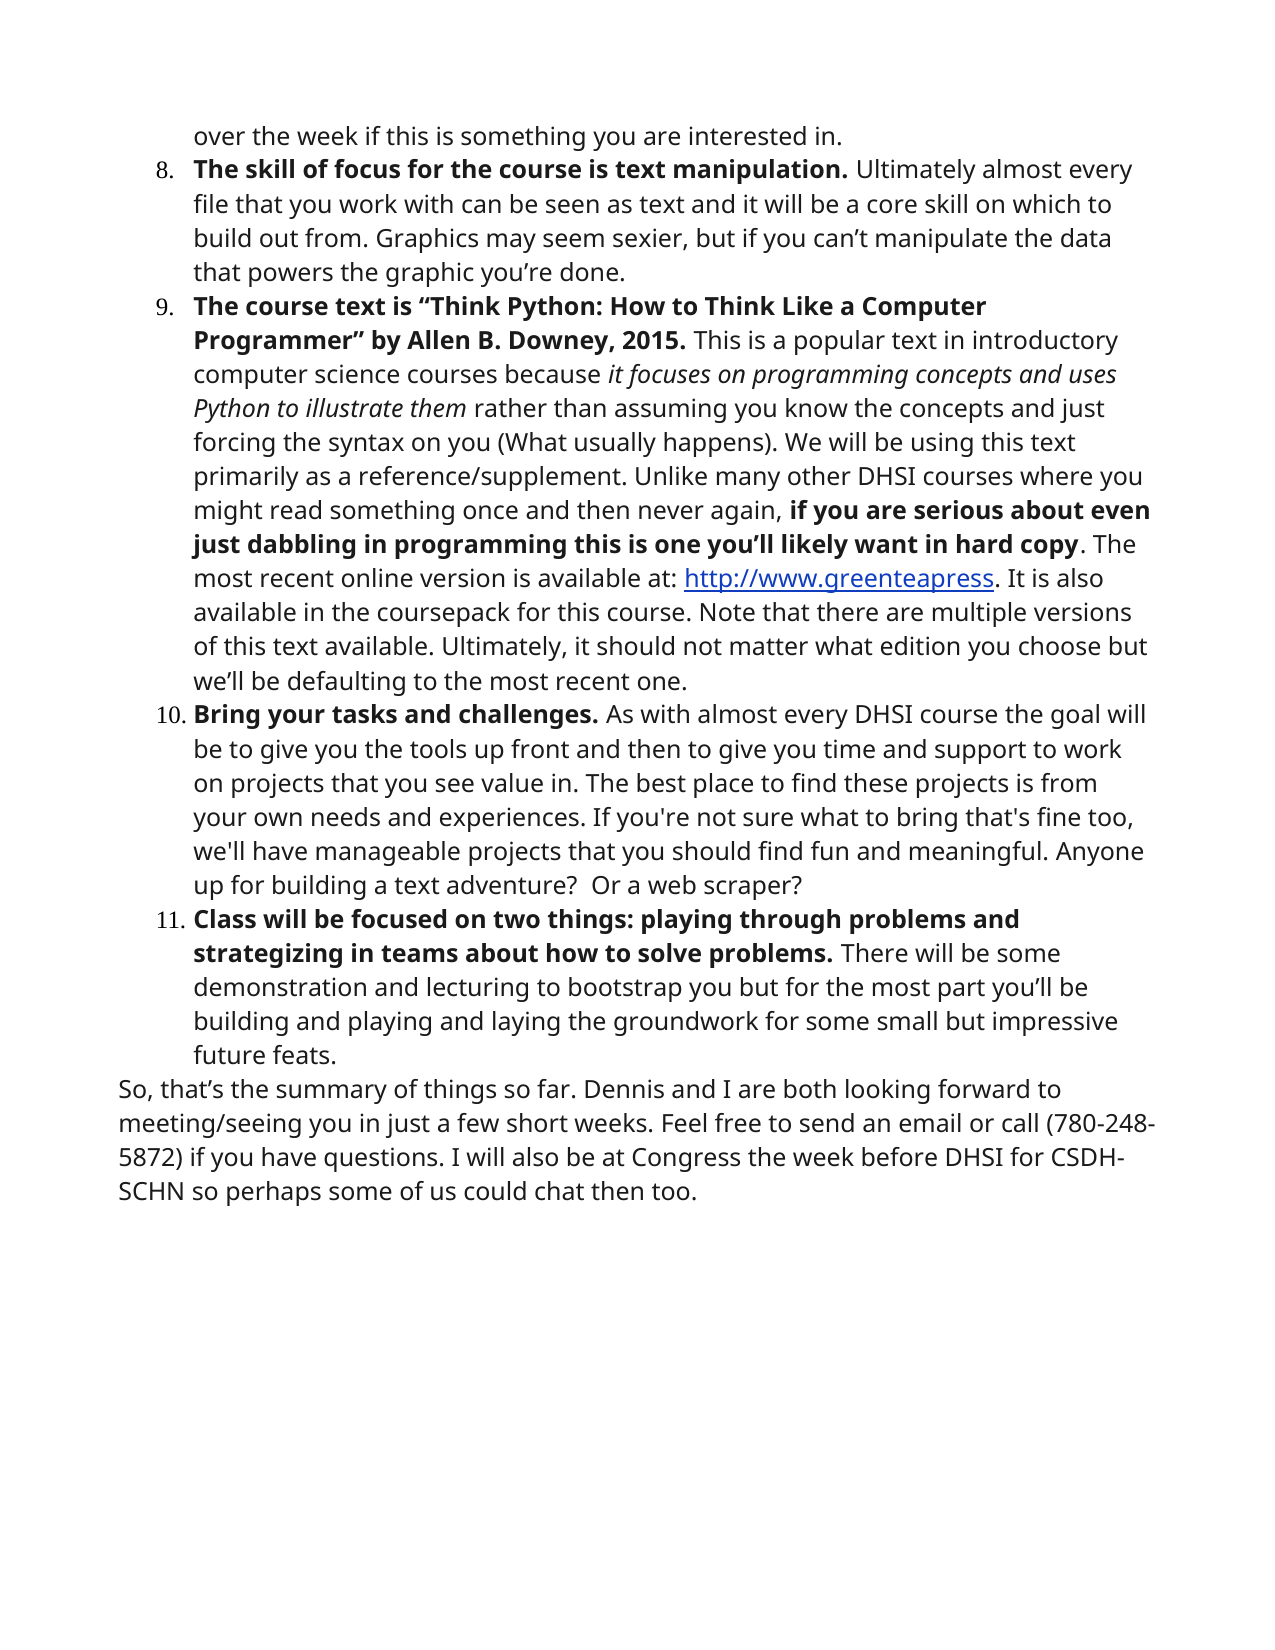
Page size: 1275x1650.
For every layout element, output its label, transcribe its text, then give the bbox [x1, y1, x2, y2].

list The course text is “Think Python: How to Think Like a Computer Programmer” by Allen B. Downey, 2015. This is a popular text in introductory computer science courses because it focuses on programming concepts and uses Python to illustrate them rather than assuming you know the concepts and just forcing the syntax on you (What usually happens). We will be using this text primarily as a reference/supplement. Unlike many other DHSI courses where you might read something once and then never again, if you are serious about even just dabbling in programming this is one you’ll likely want in hard copy. The most recent online version is available at: http://www.greenteapress. It is also available in the coursepack for this course. Note that there are multiple versions of this text available. Ultimately, it should not matter what edition you choose but we’ll be defaulting to the most recent one. [156, 288, 1157, 697]
text So, that’s the summary of things so far. Dennis and I are both looking forward to meeting/seeing you in just a few short weeks. Feel free to send an email or call (780-248-5872) if you have questions. I will also be at Congress the week before DHSI for CSDH-SCHN so perhaps some of us could chat then too. [118, 1072, 1157, 1208]
list Class will be focused on two things: playing through problems and strategizing in teams about how to solve problems. There will be some demonstration and lecturing to bootstrap you but for the most part you’ll be building and playing and laying the groundwork for some small but impressive future feats. [156, 902, 1157, 1072]
list over the week if this is something you are interested in. [156, 118, 1157, 152]
list Bring your tasks and challenges. As with almost every DHSI course the goal will be to give you the tools up front and then to give you time and support to work on projects that you see value in. The best place to find these projects is from your own needs and experiences. If you're not sure what to bring that's fine too, we'll have manageable projects that you should find fun and meaningful. Anyone up for building a text adventure? Or a web scraper? [156, 697, 1157, 902]
list The skill of focus for the course is text manipulation. Ultimately almost every file that you work with can be seen as text and it will be a core skill on which to build out from. Graphics may seem sexier, but if you can’t manipulate the data that powers the graphic you’re done. [156, 152, 1157, 288]
